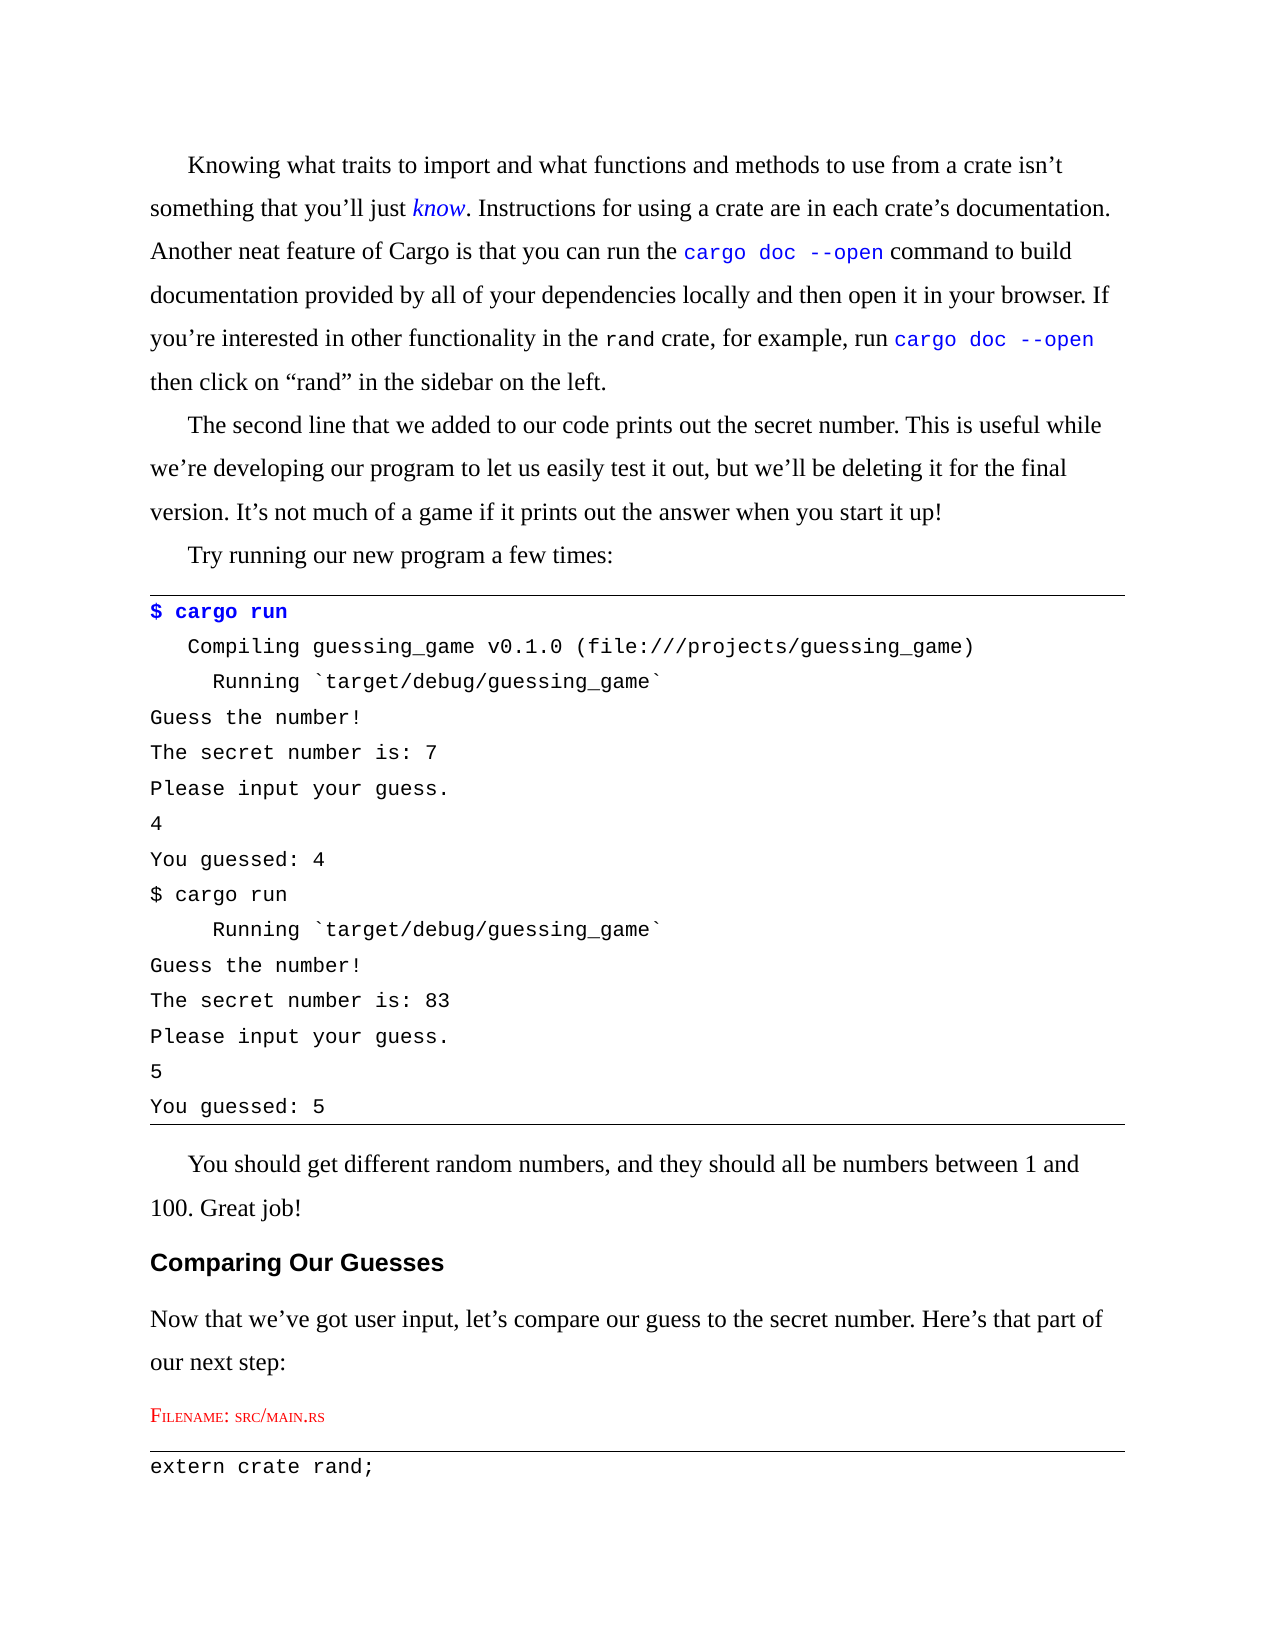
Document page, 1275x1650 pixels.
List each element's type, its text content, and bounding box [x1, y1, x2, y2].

text Guess the number! [150, 955, 1125, 978]
text $ cargo run [150, 884, 1125, 908]
text Filename: src/main.rs [150, 1403, 1125, 1427]
text You guessed: 4 [150, 848, 1125, 872]
text You guessed: 5 [150, 1096, 1125, 1124]
text The secret number is: 83 [150, 990, 1125, 1014]
text extern crate rand; [150, 1452, 1125, 1480]
text The secret number is: 7 [150, 742, 1125, 766]
text Running `target/debug/guessing_game` [150, 919, 1125, 943]
text The second line that we added to our code prints out the secret number. This is useful while we’re developing our program to let us easily test it out, but we’ll be deleting it for the final version. It’s not much of a game if it prints out the answer when you start it up! [150, 410, 1125, 525]
text Try running our new program a few times: [150, 540, 1125, 568]
text $ cargo run [150, 596, 1125, 624]
text Please input your guess. [150, 778, 1125, 801]
text Now that we’ve got user input, let’s compare our guess to the secret number. Here’s that part of our next step: [150, 1304, 1125, 1376]
text Running `target/debug/guessing_game` [150, 671, 1125, 695]
text You should get different random numbers, and they should all be numbers between 1 and 100. Great job! [150, 1149, 1125, 1221]
text 4 [150, 813, 1125, 837]
text Comparing Our Guesses [150, 1248, 1125, 1277]
text Please input your guess. [150, 1026, 1125, 1049]
text Guess the number! [150, 707, 1125, 731]
text Knowing what traits to import and what functions and methods to use from a crate isn’t something that you’ll just know. Instructions for using a crate are in each crate’s documentation. Another neat feature of Cargo is that you can run the cargo doc --open command to build documentation provided by all of your dependencies locally and then open it in your browser. If you’re interested in other functionality in the rand crate, for example, run cargo doc --open then click on “rand” in the sidebar on the left. [150, 150, 1125, 396]
text Compiling guessing_game v0.1.0 (file:///projects/guessing_game) [150, 636, 1125, 660]
text 5 [150, 1061, 1125, 1085]
